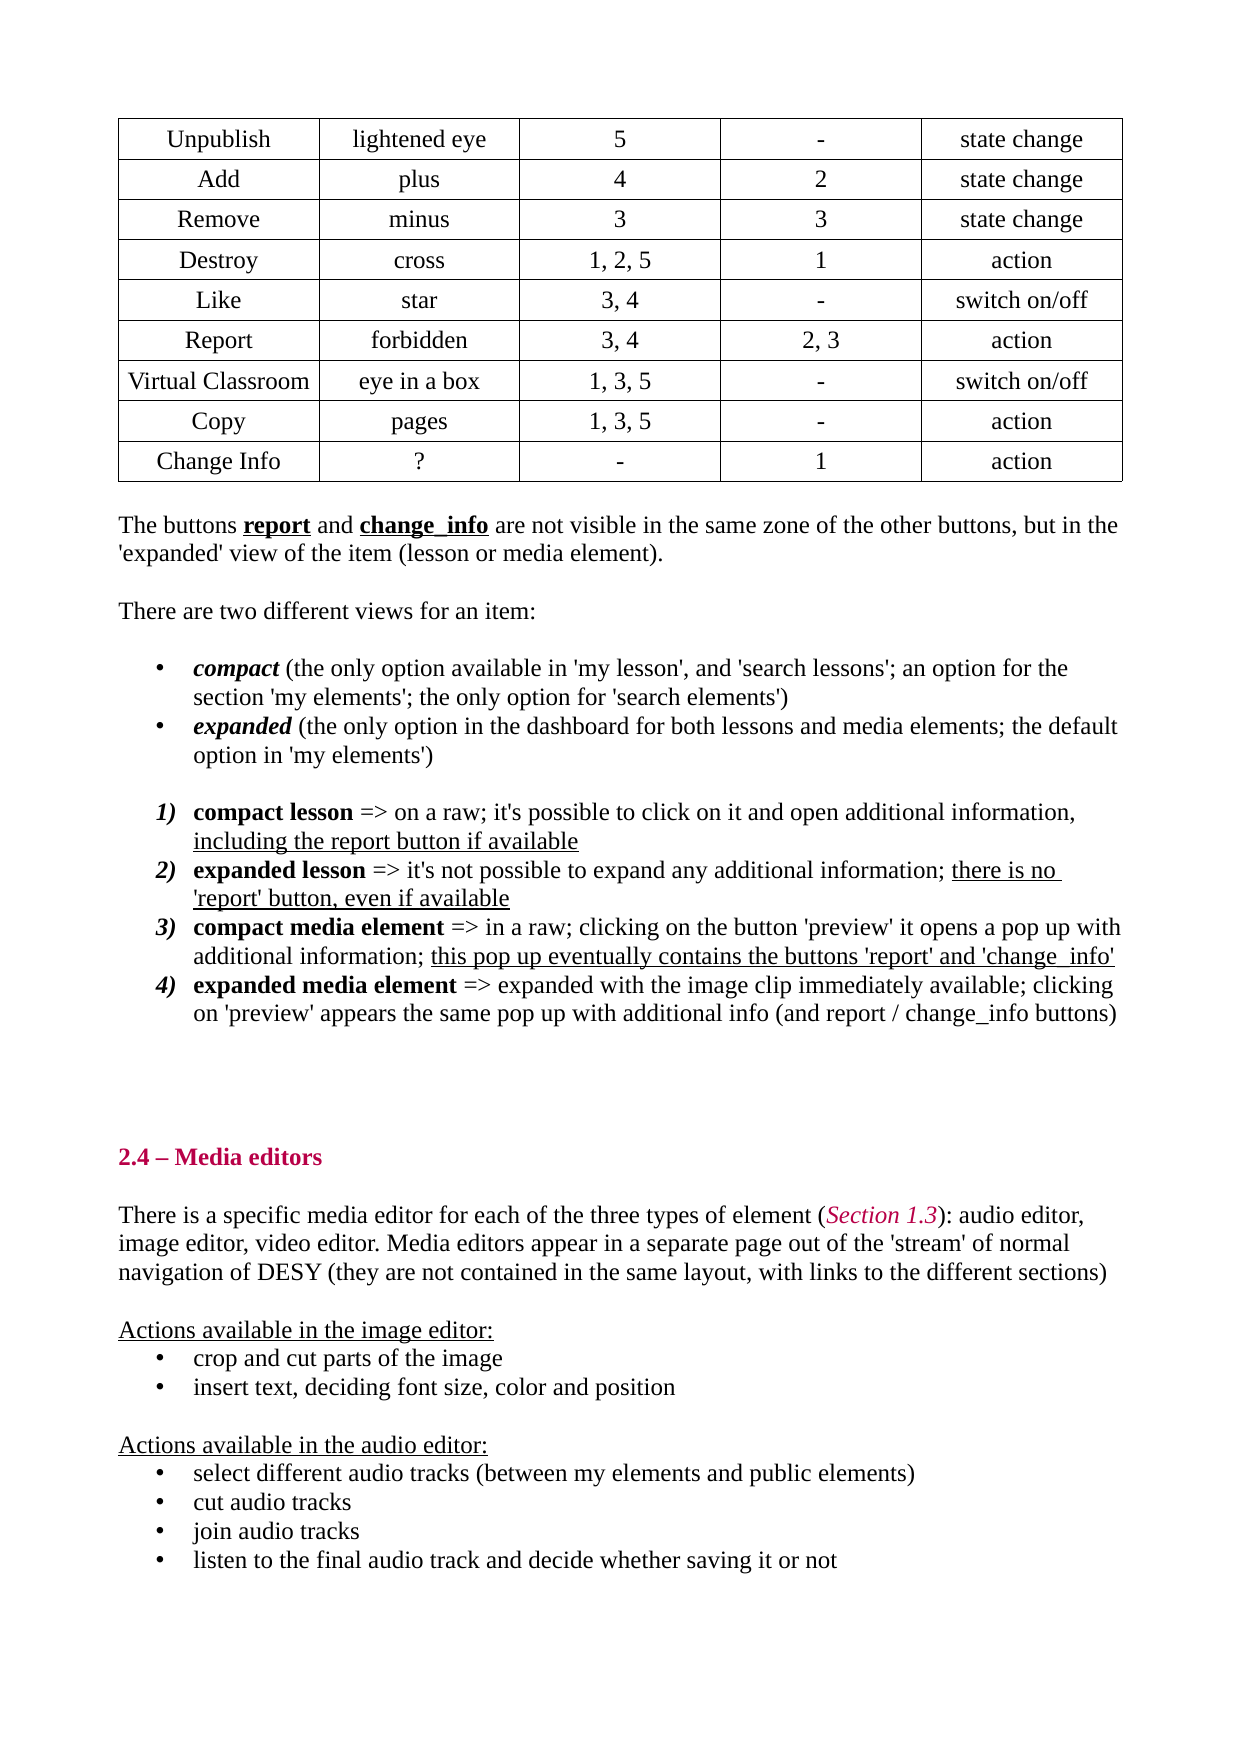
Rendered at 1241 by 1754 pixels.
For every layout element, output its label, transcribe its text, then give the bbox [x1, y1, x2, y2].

table_cell 1, 3, 5 [520, 401, 720, 441]
table_cell cross [320, 240, 519, 279]
list expanded (the only option in the dashboard for both lessons and media elements; the default option in 'my elements') [156, 711, 1122, 768]
table_cell star [320, 280, 519, 320]
table_cell Add [119, 160, 319, 199]
table_cell Destroy [119, 240, 319, 279]
table_cell action [922, 442, 1122, 481]
table_cell 3, 4 [520, 280, 720, 320]
text Actions available in the image editor: [118, 1315, 1122, 1343]
table_cell pages [320, 401, 519, 441]
table_cell 2, 3 [721, 321, 921, 360]
text Actions available in the audio editor: [118, 1430, 1122, 1458]
table_cell Change Info [119, 442, 319, 481]
table_cell 1, 2, 5 [520, 240, 720, 279]
text The buttons report and change_info are not visible in the same zone of the other buttons, but in the 'expanded' view of the item (lesson or media element). [118, 510, 1122, 567]
table_cell switch on/off [922, 280, 1122, 320]
list compact (the only option available in 'my lesson', and 'search lessons'; an option for the section 'my elements'; the only option for 'search elements') [156, 653, 1122, 711]
table_cell action [922, 240, 1122, 279]
table_cell Virtual Classroom [119, 361, 319, 400]
table_cell 3 [520, 200, 720, 239]
table_cell state change [922, 160, 1122, 199]
table_cell state change [922, 200, 1122, 239]
table_cell 1 [721, 442, 921, 481]
table_cell plus [320, 160, 519, 199]
list cut audio tracks [156, 1487, 1122, 1516]
list insert text, deciding font size, color and position [156, 1372, 1122, 1401]
table_cell switch on/off [922, 361, 1122, 400]
table_cell forbidden [320, 321, 519, 360]
table_cell 3 [721, 200, 921, 239]
list select different audio tracks (between my elements and public elements) [156, 1458, 1122, 1487]
list expanded lesson => it's not possible to expand any additional information; there is no 'report' button, even if available [156, 855, 1122, 912]
list listen to the final audio track and decide whether saving it or not [156, 1545, 1122, 1573]
table_cell 5 [520, 119, 720, 158]
table_cell Copy [119, 401, 319, 441]
table_cell - [721, 119, 921, 158]
list crop and cut parts of the image [156, 1343, 1122, 1372]
table_cell Unpublish [119, 119, 319, 158]
table_cell state change [922, 119, 1122, 158]
table_cell 4 [520, 160, 720, 199]
table_cell ? [320, 442, 519, 481]
table_cell - [520, 442, 720, 481]
table_cell 3, 4 [520, 321, 720, 360]
text There are two different views for an item: [118, 596, 1122, 625]
list join audio tracks [156, 1516, 1122, 1545]
table_cell Like [119, 280, 319, 320]
table_cell 1, 3, 5 [520, 361, 720, 400]
table_cell - [721, 280, 921, 320]
table_cell action [922, 401, 1122, 441]
table_cell Report [119, 321, 319, 360]
table_cell - [721, 361, 921, 400]
table_cell minus [320, 200, 519, 239]
text There is a specific media editor for each of the three types of element (Section 1.3): audio editor, image editor, video editor. Media editors appear in a separate page out of the 'stream' of normal navigation of DESY (they are not contained in the same layout, with links to the different sections) [118, 1200, 1122, 1286]
list compact lesson => on a raw; it's possible to click on it and open additional information, including the report button if available [156, 797, 1122, 855]
table_cell - [721, 401, 921, 441]
table_cell lightened eye [320, 119, 519, 158]
table_cell action [922, 321, 1122, 360]
list expanded media element => expanded with the image clip immediately available; clicking on 'preview' appears the same pop up with additional info (and report / change_info buttons) [156, 970, 1122, 1027]
text 2.4 – Media editors [118, 1142, 1122, 1171]
table_cell 2 [721, 160, 921, 199]
table_cell Remove [119, 200, 319, 239]
table_cell eye in a box [320, 361, 519, 400]
table_cell 1 [721, 240, 921, 279]
list compact media element => in a raw; clicking on the button 'preview' it opens a pop up with additional information; this pop up eventually contains the buttons 'report' and 'change_info' [156, 912, 1122, 970]
